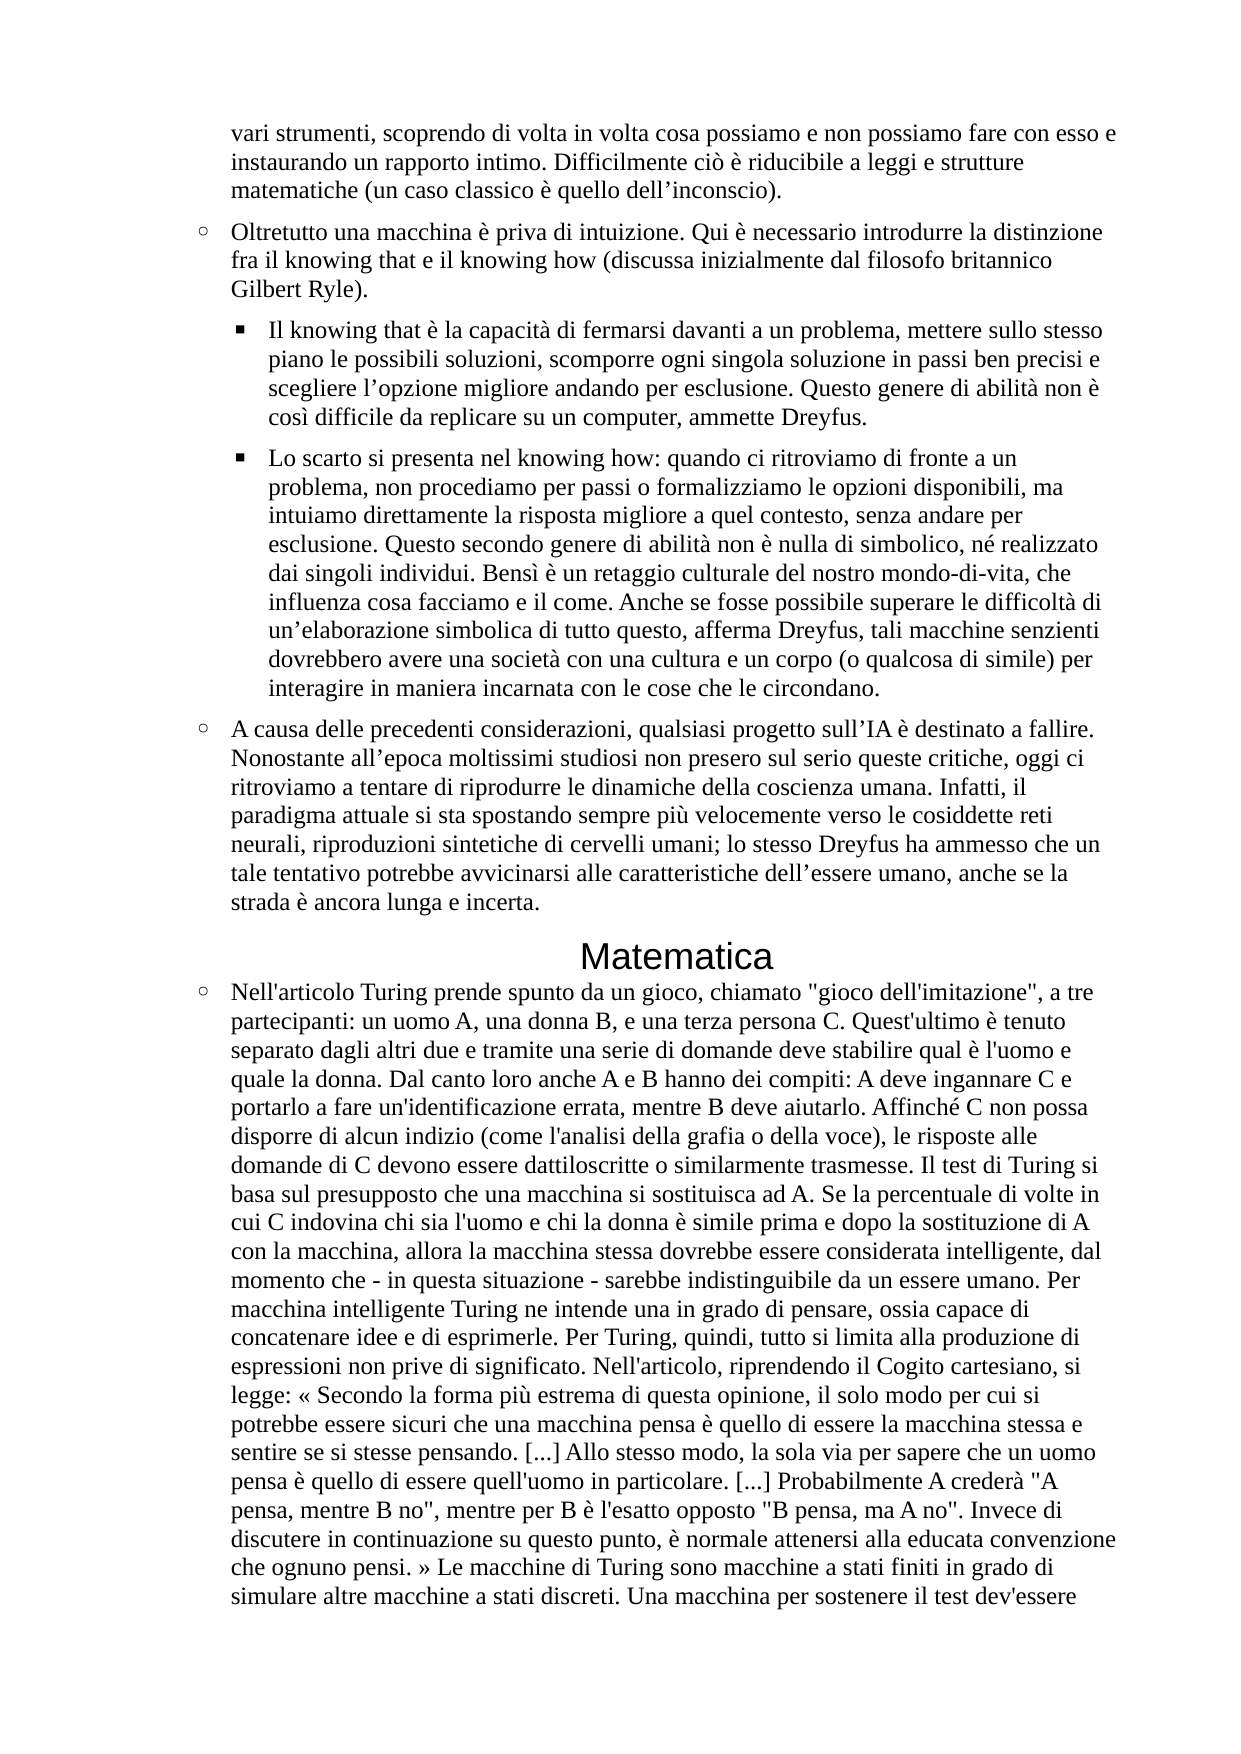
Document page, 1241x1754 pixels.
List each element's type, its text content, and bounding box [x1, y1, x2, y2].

list Lo scarto si presenta nel knowing how: quando ci ritroviamo di fronte a un problema, non procediamo per passi o formalizziamo le opzioni disponibili, ma intuiamo direttamente la risposta migliore a quel contesto, senza andare per esclusione. Questo secondo genere di abilità non è nulla di simbolico, né realizzato dai singoli individui. Bensì è un retaggio culturale del nostro mondo-di-vita, che influenza cosa facciamo e il come. Anche se fosse possibile superare le difficoltà di un’elaborazione simbolica di tutto questo, afferma Dreyfus, tali macchine senzienti dovrebbero avere una società con una cultura e un corpo (o qualcosa di simile) per interagire in maniera incarnata con le cose che le circondano. [231, 443, 1122, 702]
list Nell'articolo Turing prende spunto da un gioco, chiamato "gioco dell'imitazione", a tre partecipanti: un uomo A, una donna B, e una terza persona C. Quest'ultimo è tenuto separato dagli altri due e tramite una serie di domande deve stabilire qual è l'uomo e quale la donna. Dal canto loro anche A e B hanno dei compiti: A deve ingannare C e portarlo a fare un'identificazione errata, mentre B deve aiutarlo. Affinché C non possa disporre di alcun indizio (come l'analisi della grafia o della voce), le risposte alle domande di C devono essere dattiloscritte o similarmente trasmesse. Il test di Turing si basa sul presupposto che una macchina si sostituisca ad A. Se la percentuale di volte in cui C indovina chi sia l'uomo e chi la donna è simile prima e dopo la sostituzione di A con la macchina, allora la macchina stessa dovrebbe essere considerata intelligente, dal momento che - in questa situazione - sarebbe indistinguibile da un essere umano. Per macchina intelligente Turing ne intende una in grado di pensare, ossia capace di concatenare idee e di esprimerle. Per Turing, quindi, tutto si limita alla produzione di espressioni non prive di significato. Nell'articolo, riprendendo il Cogito cartesiano, si legge: « Secondo la forma più estrema di questa opinione, il solo modo per cui si potrebbe essere sicuri che una macchina pensa è quello di essere la macchina stessa e sentire se si stesse pensando. [...] Allo stesso modo, la sola via per sapere che un uomo pensa è quello di essere quell'uomo in particolare. [...] Probabilmente A crederà "A pensa, mentre B no", mentre per B è l'esatto opposto "B pensa, ma A no". Invece di discutere in continuazione su questo punto, è normale attenersi alla educata convenzione che ognuno pensi. » Le macchine di Turing sono macchine a stati finiti in grado di simulare altre macchine a stati discreti. Una macchina per sostenere il test dev'essere [193, 977, 1122, 1610]
list vari strumenti, scoprendo di volta in volta cosa possiamo e non possiamo fare con esso e instaurando un rapporto intimo. Difficilmente ciò è riducibile a leggi e strutture matematiche (un caso classico è quello dell’inconscio). [193, 118, 1122, 204]
list Oltretutto una macchina è priva di intuizione. Qui è necessario introdurre la distinzione fra il knowing that e il knowing how (discussa inizialmente dal filosofo britannico Gilbert Ryle). [193, 217, 1122, 303]
subtitle Matematica [193, 934, 1122, 977]
list A causa delle precedenti considerazioni, qualsiasi progetto sull’IA è destinato a fallire. Nonostante all’epoca moltissimi studiosi non presero sul serio queste critiche, oggi ci ritroviamo a tentare di riprodurre le dinamiche della coscienza umana. Infatti, il paradigma attuale si sta spostando sempre più velocemente verso le cosiddette reti neurali, riproduzioni sintetiche di cervelli umani; lo stesso Dreyfus ha ammesso che un tale tentativo potrebbe avvicinarsi alle caratteristiche dell’essere umano, anche se la strada è ancora lunga e incerta. [193, 714, 1122, 916]
list Il knowing that è la capacità di fermarsi davanti a un problema, mettere sullo stesso piano le possibili soluzioni, scomporre ogni singola soluzione in passi ben precisi e scegliere l’opzione migliore andando per esclusione. Questo genere di abilità non è così difficile da replicare su un computer, ammette Dreyfus. [231, 316, 1122, 431]
